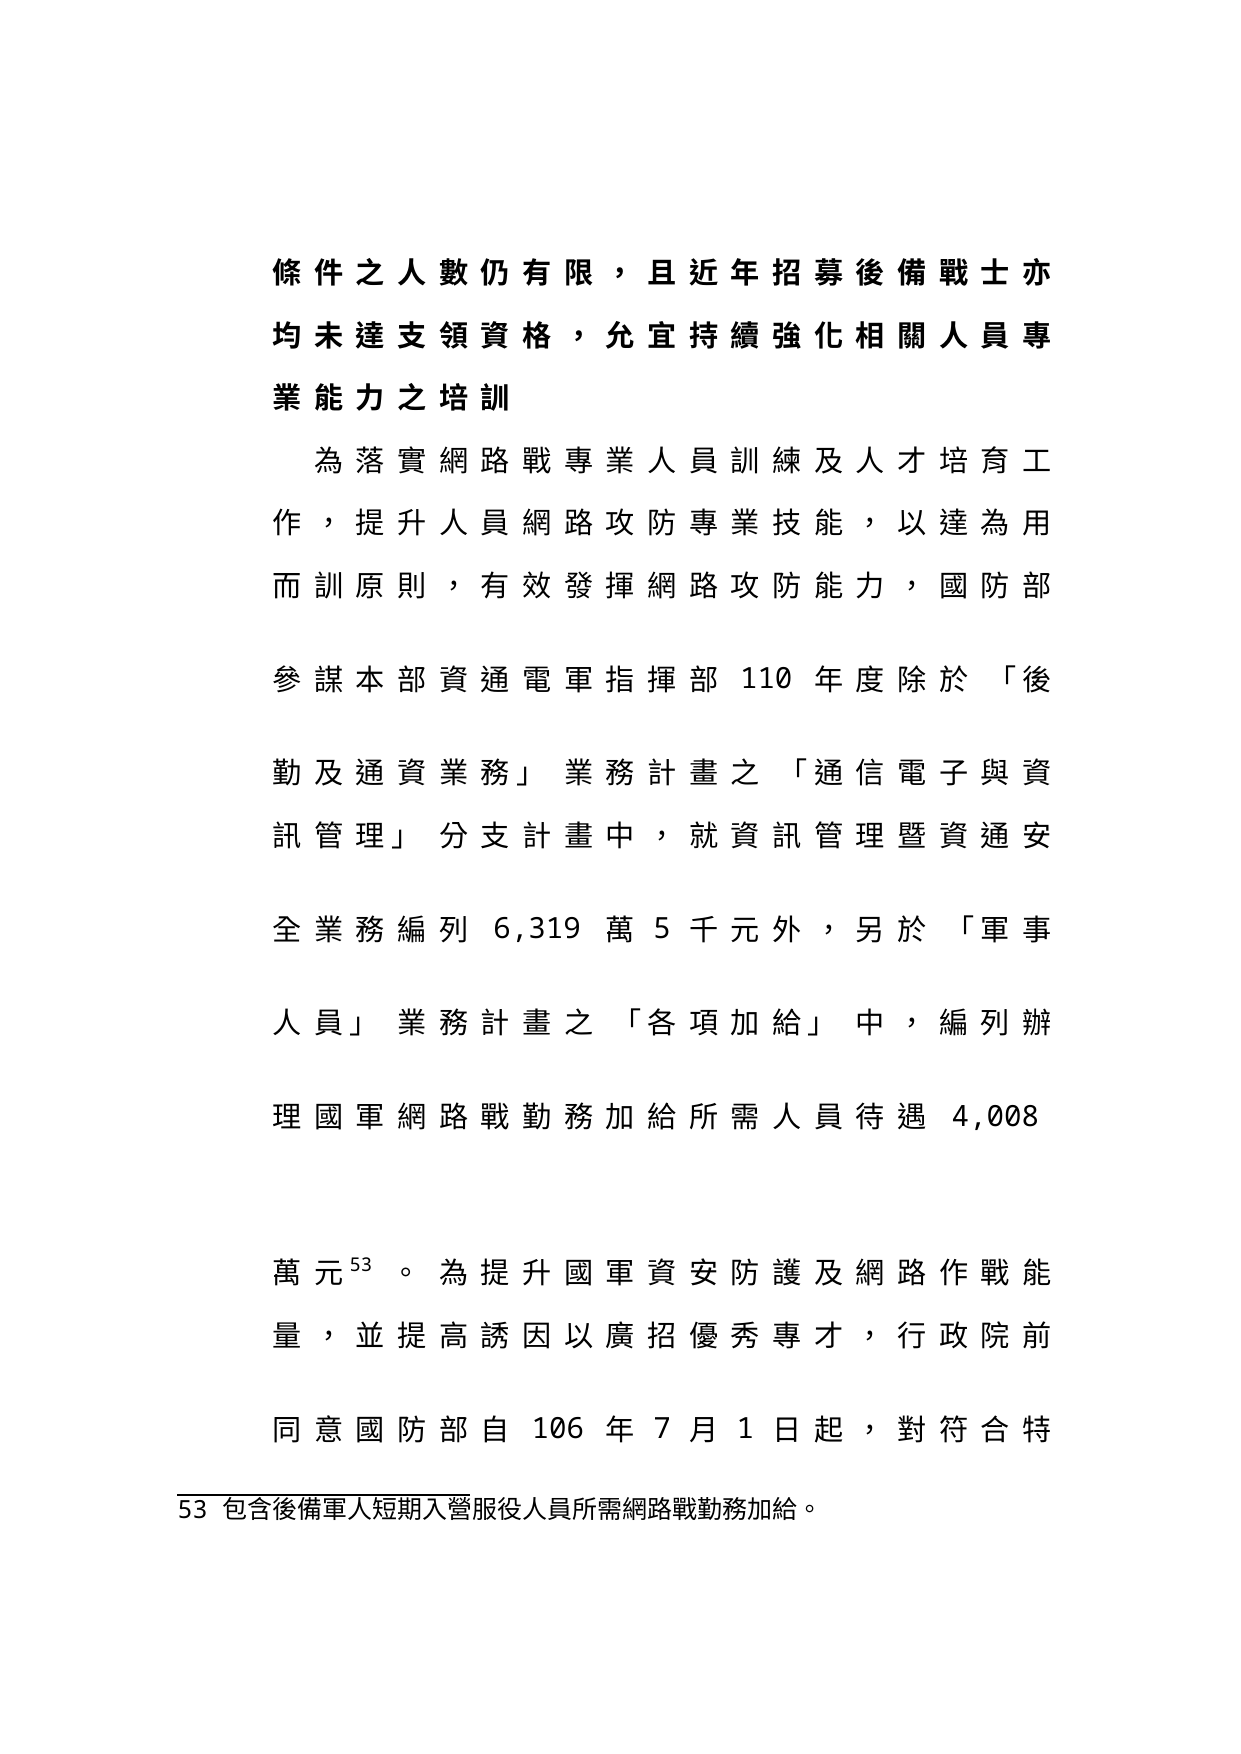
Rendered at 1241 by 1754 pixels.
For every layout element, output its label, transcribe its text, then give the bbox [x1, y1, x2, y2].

text 包含後備軍人短期入營服役人員所需網路戰勤務加給。 [177, 1496, 1063, 1525]
text 條件之人數仍有限，且近年招募後備戰士亦均未達支領資格，允宜持續強化相關人員專業能力之培訓 [183, 229, 1058, 417]
text 為落實網路戰專業人員訓練及人才培育工作，提升人員網路攻防專業技能，以達為用而訓原則，有效發揮網路攻防能力，國防部參謀本部資通電軍指揮部110年度除於「後勤及通資業務」業務計畫之「通信電子與資訊管理」分支計畫中，就資訊管理暨資通安全業務編列6,319萬5千元外，另於「軍事人員」業務計畫之「各項加給」中，編列辦理國軍網路戰勤務加給所需人員待遇4,008萬元。為提升國軍資安防護及網路作戰能量，並提高誘因以廣招優秀專才，行政院前同意國防部自106年7月1日起，對符合特 [242, 417, 1058, 1479]
